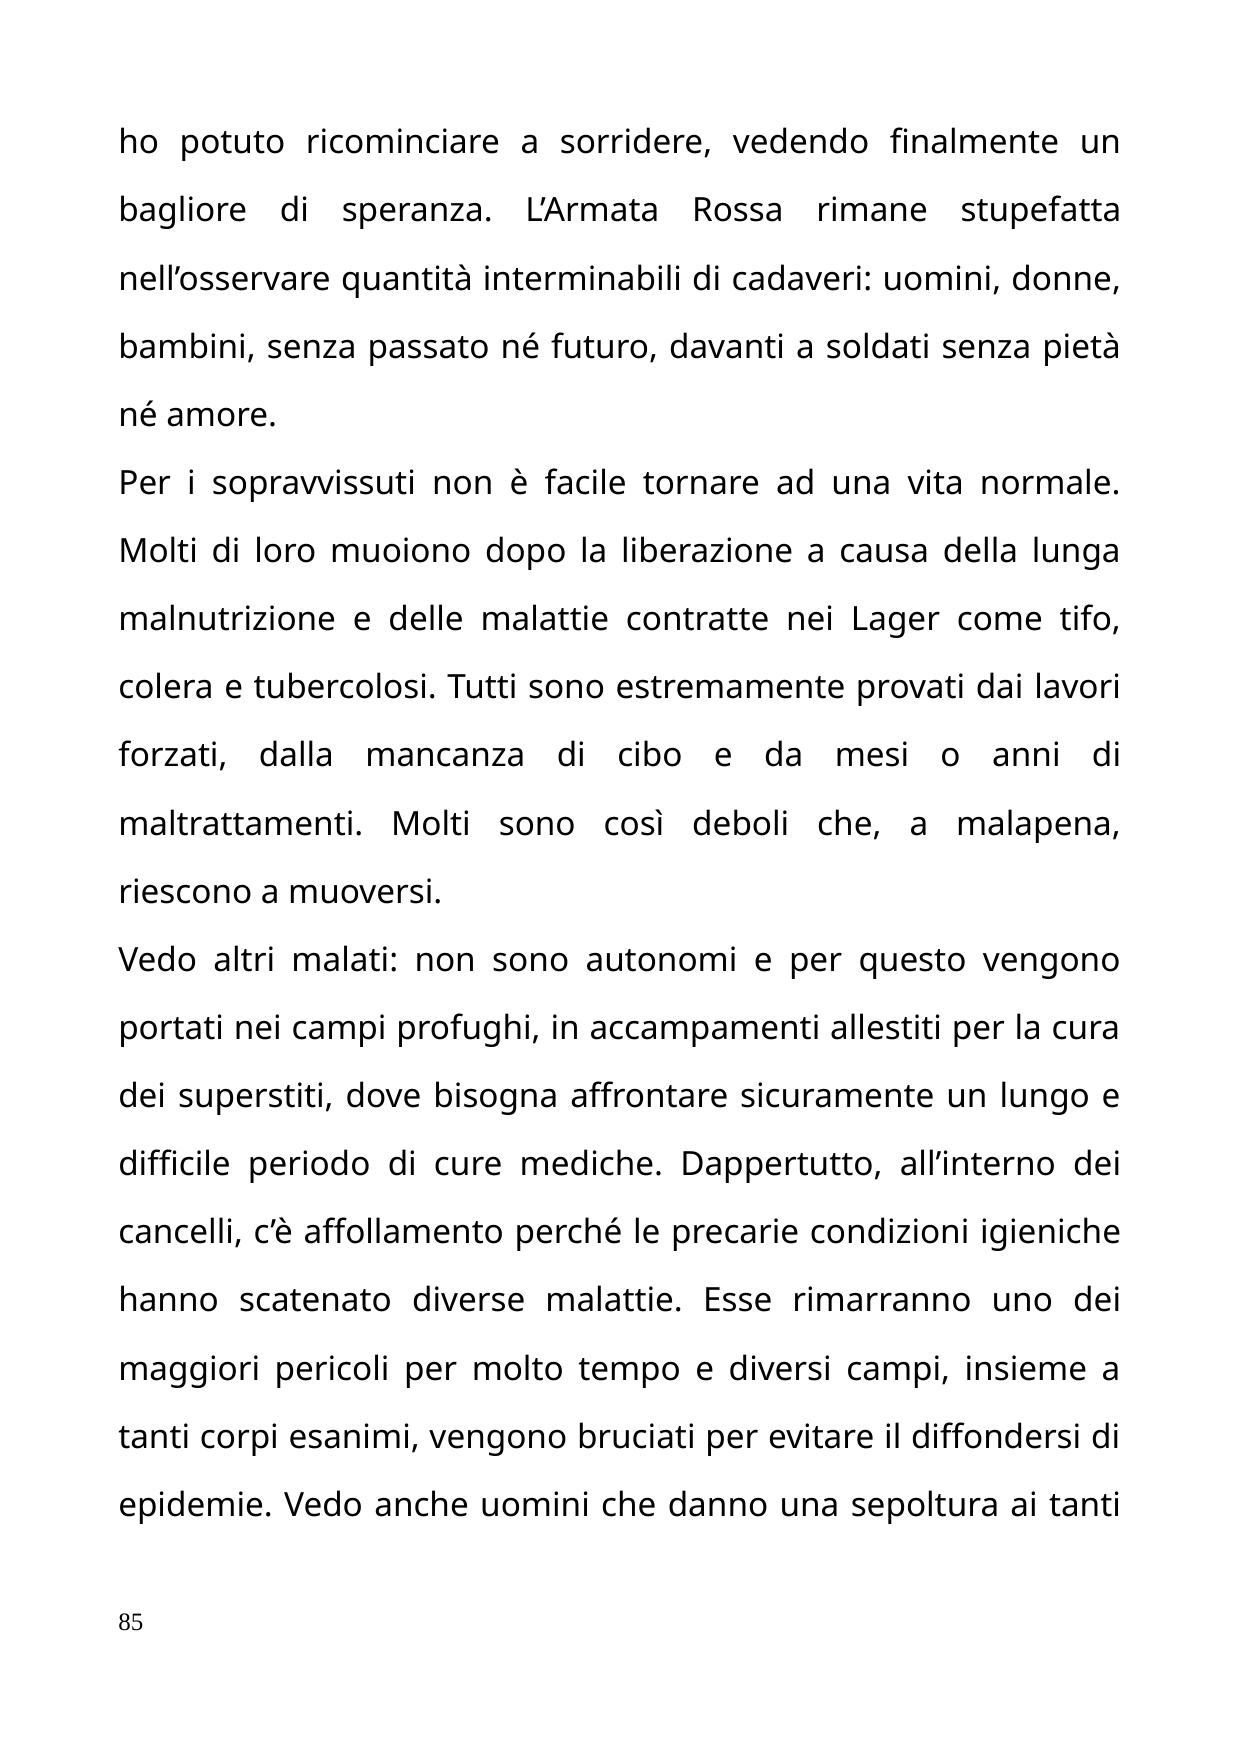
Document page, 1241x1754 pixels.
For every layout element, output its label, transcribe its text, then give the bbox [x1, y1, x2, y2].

text ho potuto ricominciare a sorridere, vedendo finalmente un bagliore di speranza. L’Armata Rossa rimane stupefatta nell’osservare quantità interminabili di cadaveri: uomini, donne, bambini, senza passato né futuro, davanti a soldati senza pietà né amore. [118, 118, 1122, 436]
text Vedo altri malati: non sono autonomi e per questo vengono portati nei campi profughi, in accampamenti allestiti per la cura dei superstiti, dove bisogna affrontare sicuramente un lungo e difficile periodo di cure mediche. Dappertutto, all’interno dei cancelli, c’è affollamento perché le precarie condizioni igieniche hanno scatenato diverse malattie. Esse rimarranno uno dei maggiori pericoli per molto tempo e diversi campi, insieme a tanti corpi esanimi, vengono bruciati per evitare il diffondersi di epidemie. Vedo anche uomini che danno una sepoltura ai tanti [118, 936, 1122, 1526]
text Per i sopravvissuti non è facile tornare ad una vita normale. Molti di loro muoiono dopo la liberazione a causa della lunga malnutrizione e delle malattie contratte nei Lager come tifo, colera e tubercolosi. Tutti sono estremamente provati dai lavori forzati, dalla mancanza di cibo e da mesi o anni di maltrattamenti. Molti sono così deboli che, a malapena, riescono a muoversi. [118, 459, 1122, 913]
